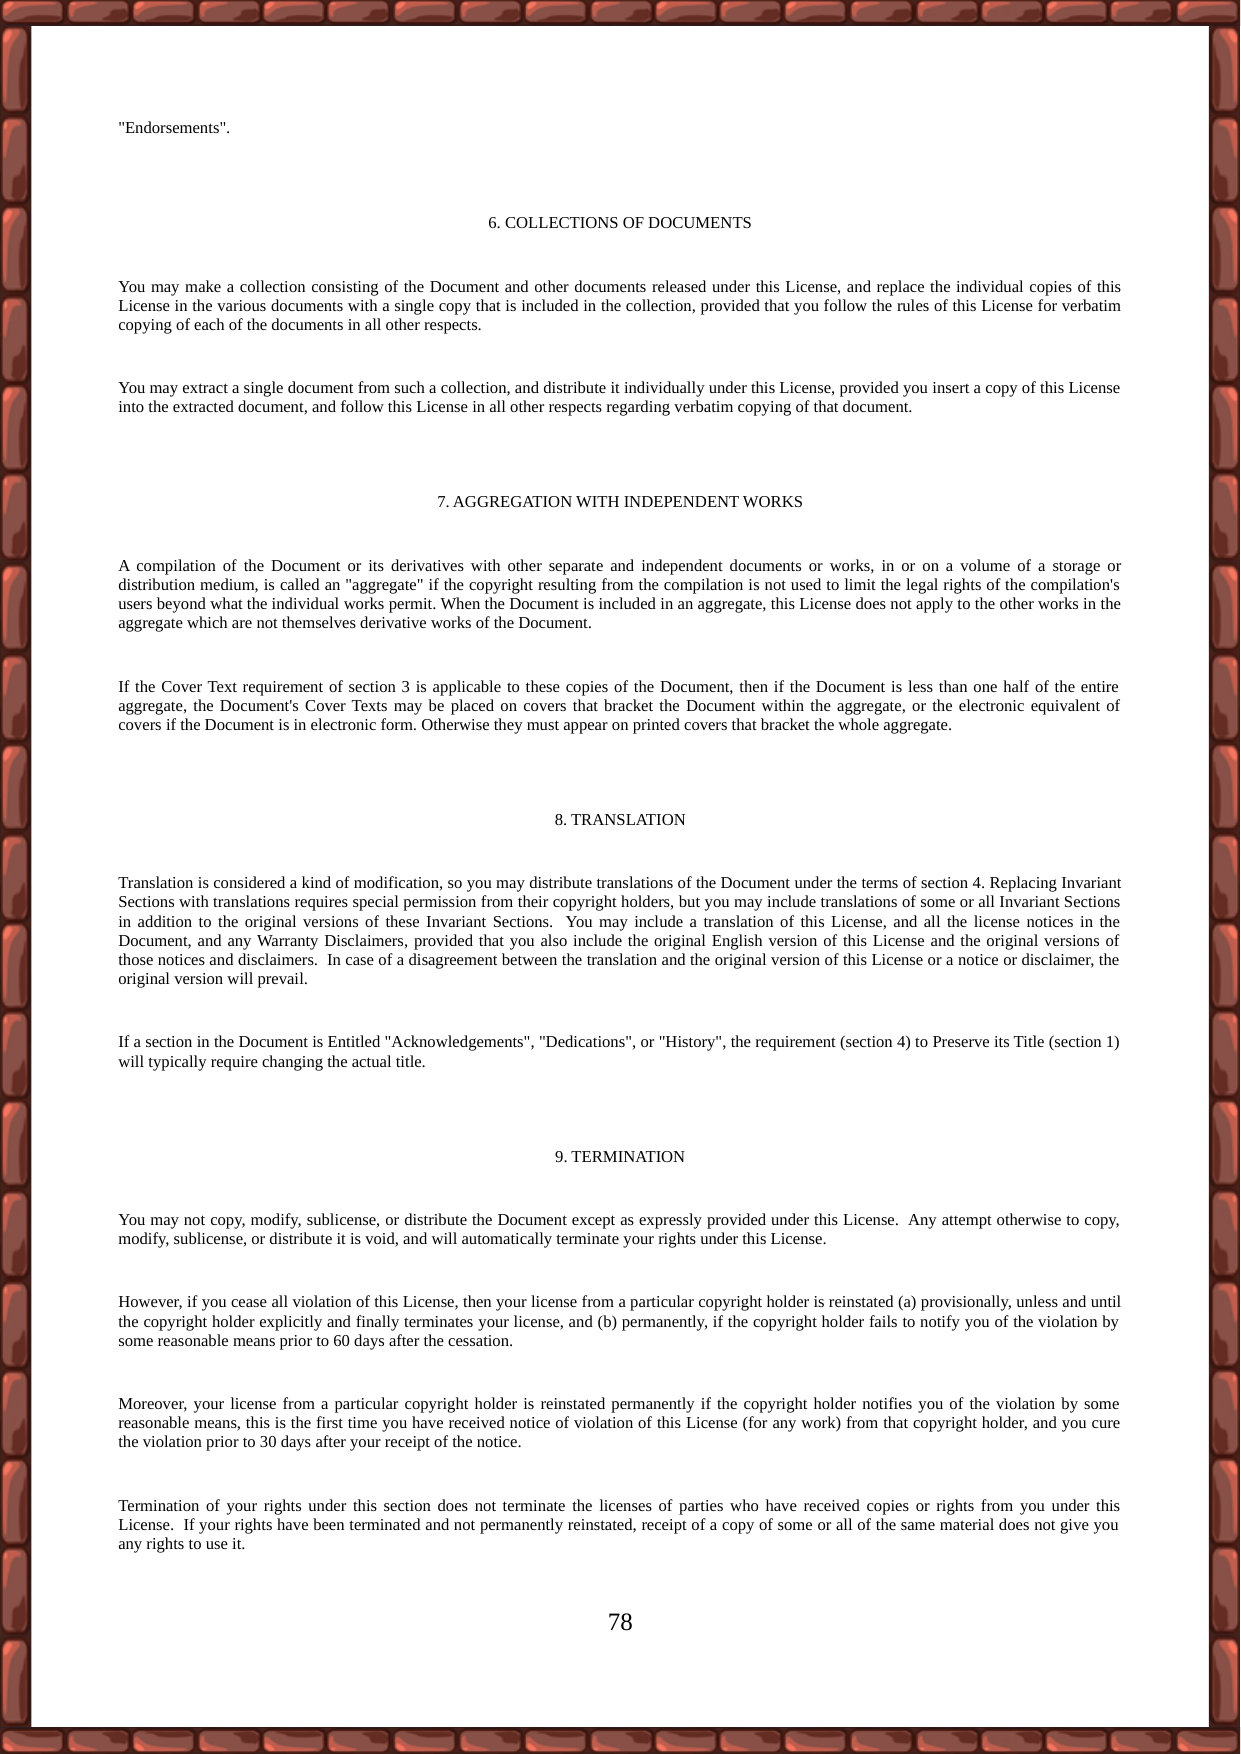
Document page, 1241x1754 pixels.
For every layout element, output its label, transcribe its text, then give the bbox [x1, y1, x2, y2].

text A compilation of the Document or its derivatives with other separate and independent documents or works, in or on a volume of a storage or distribution medium, is called an "aggregate" if the copyright resulting from the compilation is not used to limit the legal rights of the compilation's users beyond what the individual works permit. When the Document is included in an aggregate, this License does not apply to the other works in the aggregate which are not themselves derivative works of the Document. [118, 556, 1122, 632]
text If a section in the Document is Entitled "Acknowledgements", "Dedications", or "History", the requirement (section 4) to Preserve its Title (section 1) will typically require changing the actual title. [118, 1032, 1122, 1071]
text However, if you cease all violation of this License, then your license from a particular copyright holder is reinstated (a) provisionally, unless and until the copyright holder explicitly and finally terminates your license, and (b) permanently, if the copyright holder fails to notify you of the violation by some reasonable means prior to 60 days after the cessation. [118, 1292, 1122, 1350]
text 6. COLLECTIONS OF DOCUMENTS [118, 213, 1122, 232]
text "Endorsements". [118, 118, 1122, 137]
text You may make a collection consisting of the Document and other documents released under this License, and replace the individual copies of this License in the various documents with a single copy that is included in the collection, provided that you follow the rules of this License for verbatim copying of each of the documents in all other respects. [118, 276, 1122, 334]
text 9. TERMINATION [118, 1146, 1122, 1166]
text Translation is considered a kind of modification, so you may distribute translations of the Document under the terms of section 4. Replacing Invariant Sections with translations requires special permission from their copyright holders, but you may include translations of some or all Invariant Sections in addition to the original versions of these Invariant Sections. You may include a translation of this License, and all the license notices in the Document, and any Warranty Disclaimers, provided that you also include the original English version of this License and the original versions of those notices and disclaimers. In case of a disagreement between the translation and the original version of this License or a notice or disclaimer, the original version will prevail. [118, 873, 1122, 988]
text You may extract a single document from such a collection, and distribute it individually under this License, provided you insert a copy of this License into the extracted document, and follow this License in all other respects regarding verbatim copying of that document. [118, 378, 1122, 416]
text 8. TRANSLATION [118, 810, 1122, 829]
text Moreover, your license from a particular copyright holder is reinstated permanently if the copyright holder notifies you of the violation by some reasonable means, this is the first time you have received notice of violation of this License (for any work) from that copyright holder, and you cure the violation prior to 30 days after your receipt of the notice. [118, 1394, 1122, 1451]
text If the Cover Text requirement of section 3 is applicable to these copies of the Document, then if the Document is less than one half of the entire aggregate, the Document's Cover Texts may be placed on covers that bracket the Document within the aggregate, or the electronic equivalent of covers if the Document is in electronic form. Otherwise they must appear on printed covers that bracket the whole aggregate. [118, 676, 1122, 734]
text Termination of your rights under this section does not terminate the licenses of parties who have received copies or rights from you under this License. If your rights have been terminated and not permanently reinstated, receipt of a copy of some or all of the same material does not give you any rights to use it. [118, 1496, 1122, 1553]
text You may not copy, modify, sublicense, or distribute the Document except as expressly provided under this License. Any attempt otherwise to copy, modify, sublicense, or distribute it is void, and will automatically terminate your rights under this License. [118, 1210, 1122, 1248]
text 7. AGGREGATION WITH INDEPENDENT WORKS [118, 492, 1122, 511]
picture [0, 0, 1241, 1754]
